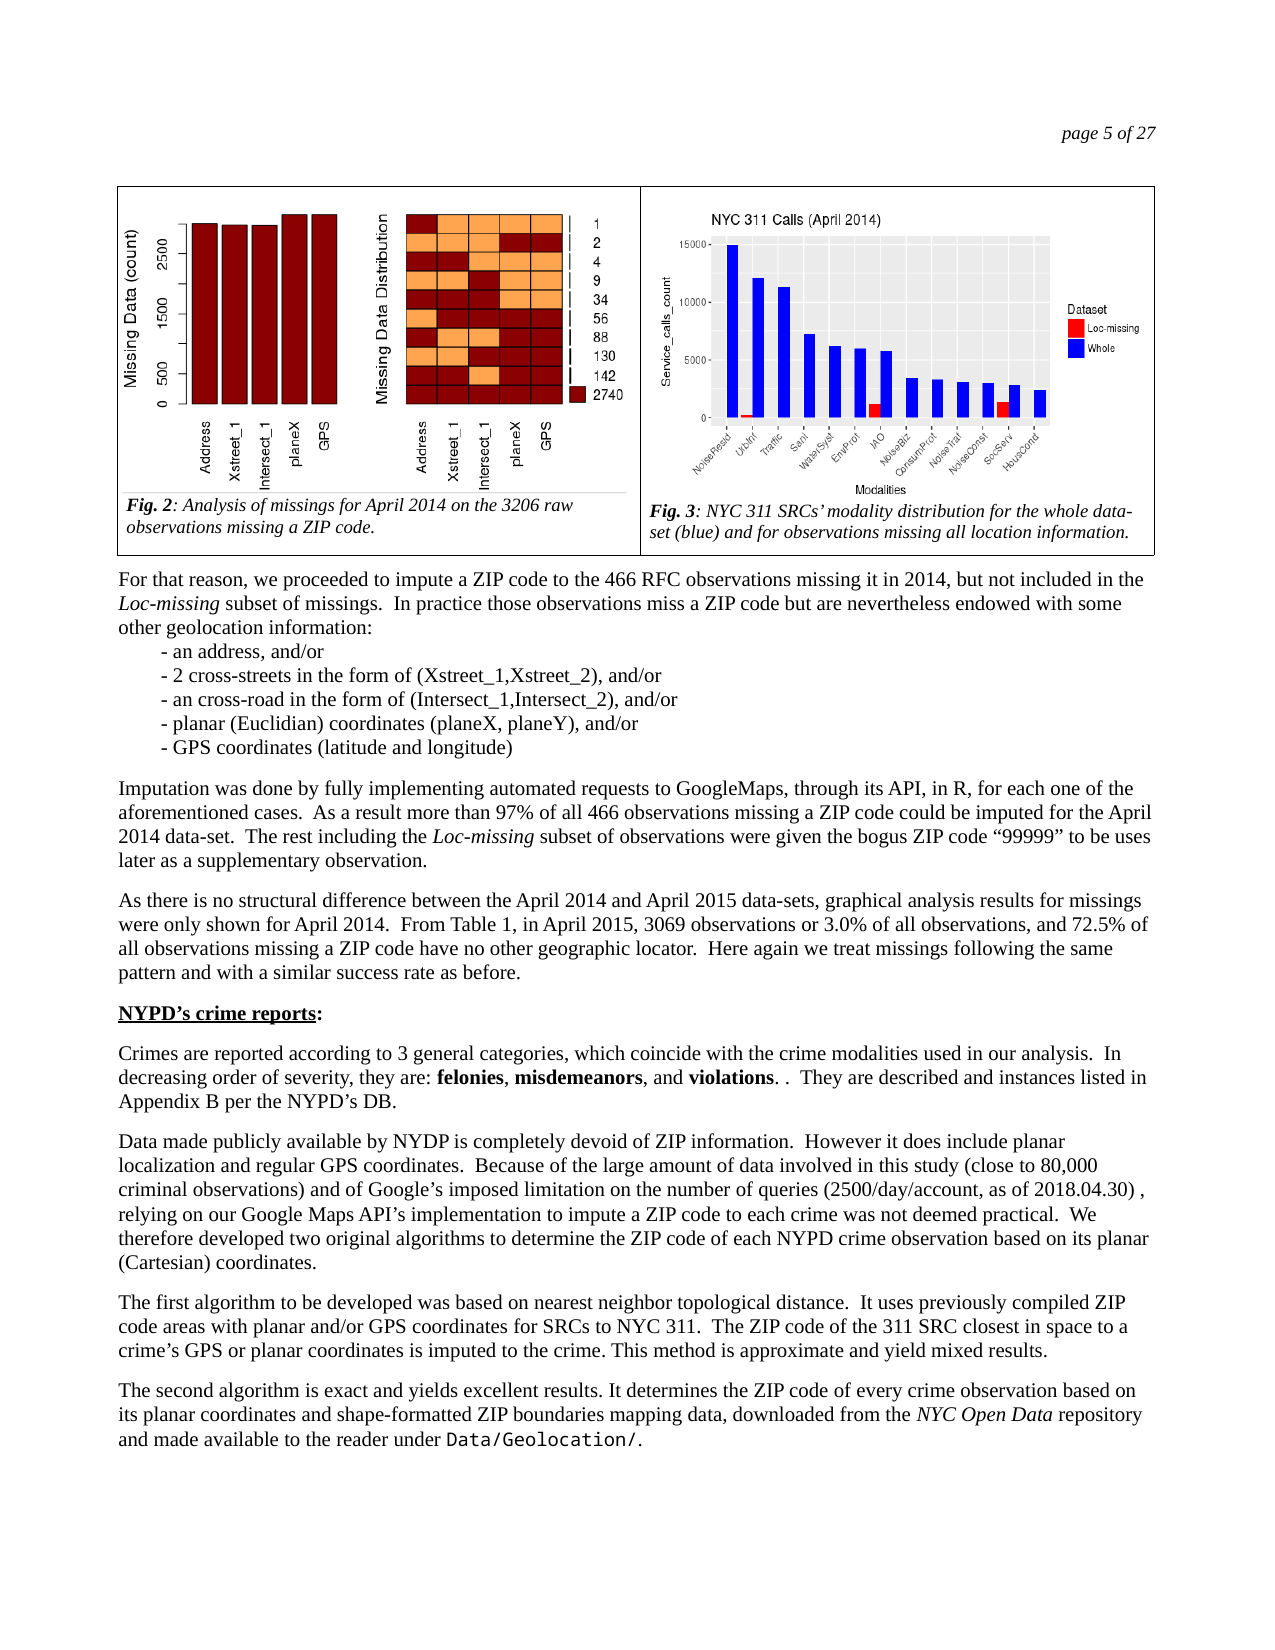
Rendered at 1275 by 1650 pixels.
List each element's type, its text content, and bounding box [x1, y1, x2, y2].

text For that reason, we proceeded to impute a ZIP code to the 466 RFC observations missing it in 2014, but not included in the Loc-missing subset of missings. In practice those observations miss a ZIP code but are nevertheless endowed with some other geolocation information: - an address, and/or - 2 cross-streets in the form of (Xstreet_1,Xstreet_2), and/or - an cross-road in the form of (Intersect_1,Intersect_2), and/or - planar (Euclidian) coordinates (planeX, planeY), and/or - GPS coordinates (latitude and longitude) [118, 177, 1157, 759]
text Fig. 2: Analysis of missings for April 2014 on the 3206 raw observations missing a ZIP code. [126, 195, 632, 537]
text Fig. 3: NYC 311 SRCs’ modality distribution for the whole data-set (blue) and for observations missing all location information. [649, 195, 1145, 543]
text The second algorithm is exact and yields excellent results. It determines the ZIP code of every crime observation based on its planar coordinates and shape-formatted ZIP boundaries mapping data, downloaded from the NYC Open Data repository and made available to the reader under Data/Geolocation/. [118, 1378, 1157, 1452]
text Data made publicly available by NYDP is completely devoid of ZIP information. However it does include planar localization and regular GPS coordinates. Because of the large amount of data involved in this study (close to 80,000 criminal observations) and of Google’s imposed limitation on the number of queries (2500/day/account, as of 2018.04.30) , relying on our Google Maps API’s implementation to impute a ZIP code to each crime was not deemed practical. We therefore developed two original algorithms to determine the ZIP code of each NYPD crime observation based on its planar (Cartesian) coordinates. [118, 1129, 1157, 1274]
text The first algorithm to be developed was based on nearest neighbor topological distance. It uses previously compiled ZIP code areas with planar and/or GPS coordinates for SRCs to NYC 311. The ZIP code of the 311 SRC closest in space to a crime’s GPS or planar coordinates is imputed to the crime. This method is approximate and yield mixed results. [118, 1290, 1157, 1362]
text Imputation was done by fully implementing automated requests to GoogleMaps, through its API, in R, for each one of the aforementioned cases. As a result more than 97% of all 466 observations missing a ZIP code could be imputed for the April 2014 data-set. The rest including the Loc-missing subset of observations were given the bogus ZIP code “99999” to be uses later as a supplementary observation. [118, 776, 1157, 872]
picture [658, 209, 1145, 500]
text Crimes are reported according to 3 general categories, which coincide with the crime modalities used in our analysis. In decreasing order of severity, they are: felonies, misdemeanors, and violations. . They are described and instances listed in Appendix B per the NYPD’s DB. [118, 1041, 1157, 1113]
text As there is no structural difference between the April 2014 and April 2015 data-sets, graphical analysis results for missings were only shown for April 2014. From Table 1, in April 2015, 3069 observations or 3.0% of all observations, and 72.5% of all observations missing a ZIP code have no other geographic locator. Here again we treat missings following the same pattern and with a similar success rate as before. [118, 888, 1157, 984]
picture [122, 207, 627, 494]
text NYPD’s crime reports: [118, 1001, 1157, 1024]
